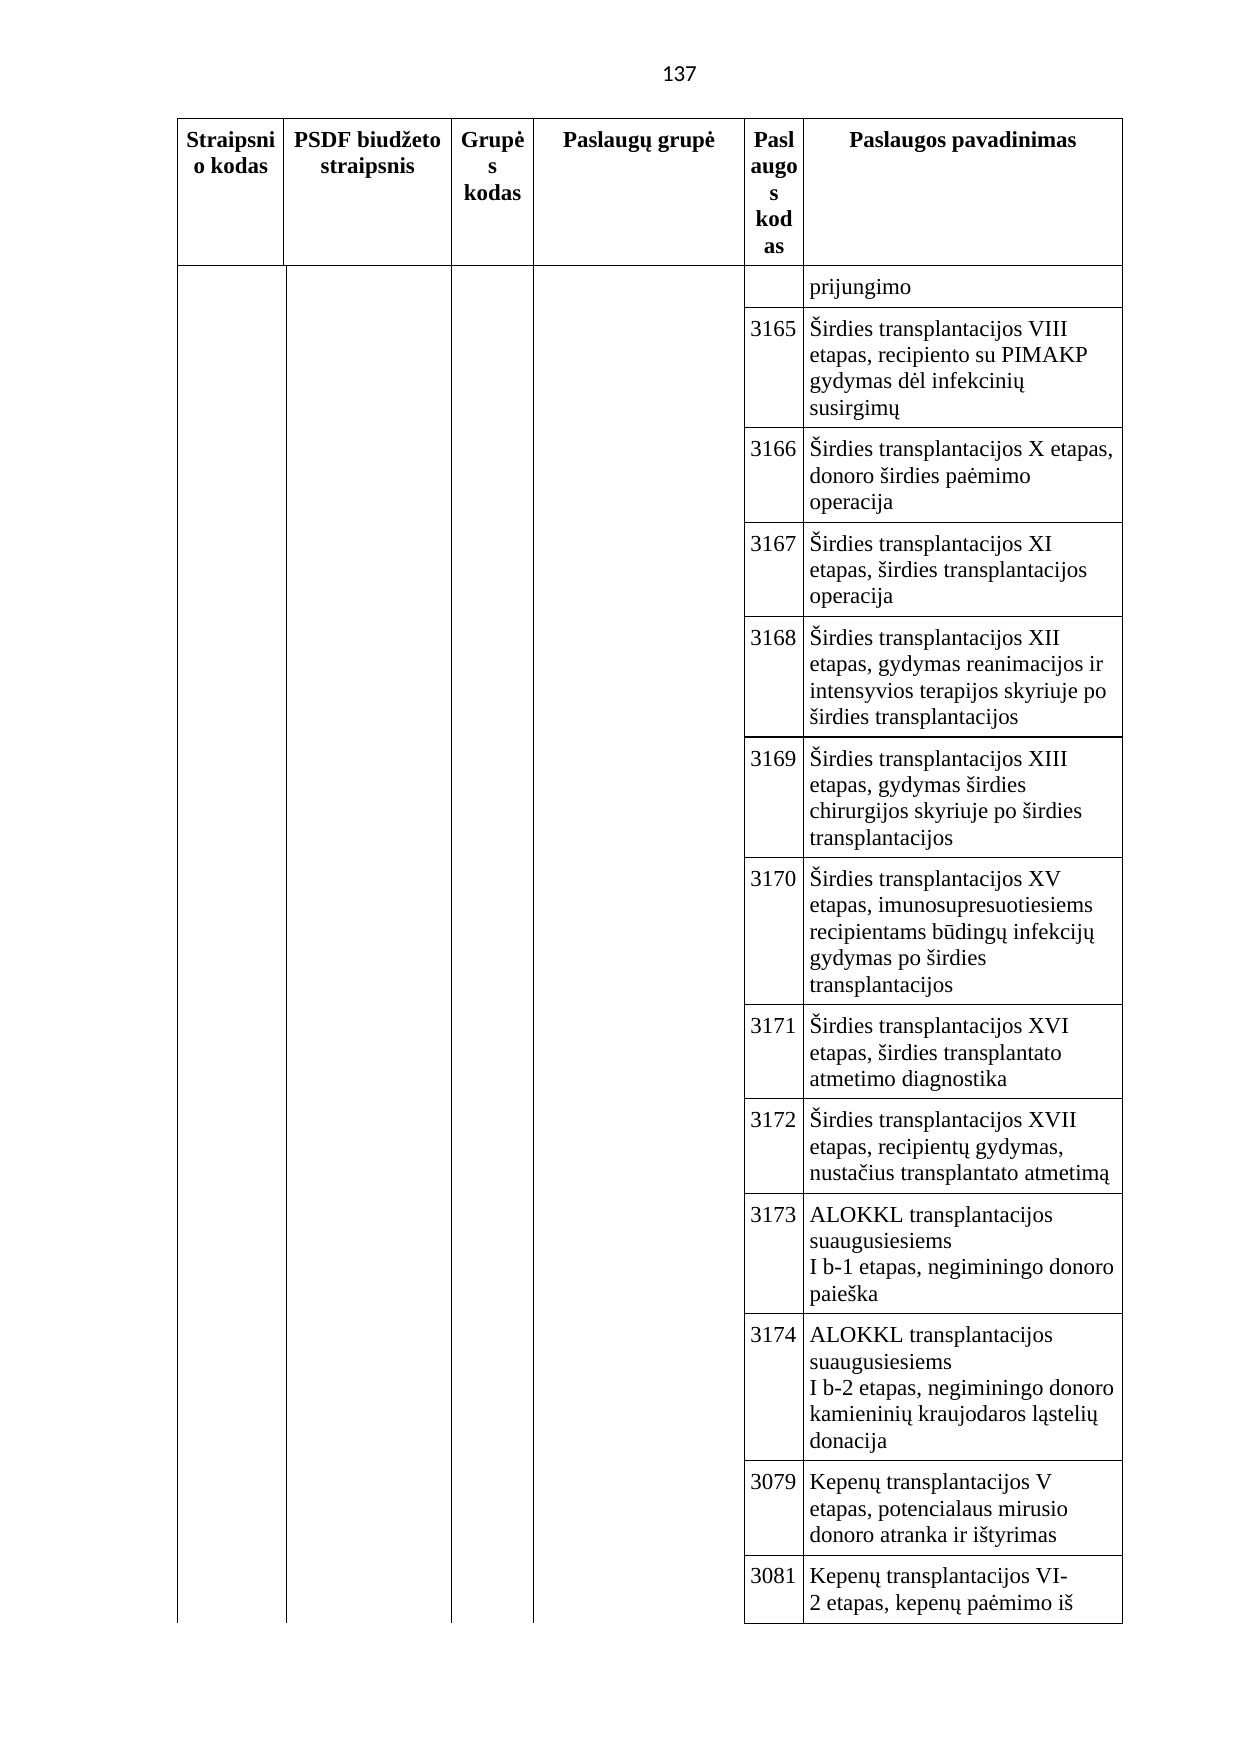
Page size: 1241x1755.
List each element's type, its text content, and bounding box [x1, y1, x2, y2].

table_cell Širdies transplantacijos XI etapas, širdies transplantacijos operacija [804, 523, 1122, 616]
table_cell Širdies transplantacijos XII etapas, gydymas reanimacijos ir intensyvios terapijos skyriuje po širdies transplantacijos [804, 617, 1122, 736]
table_cell [745, 266, 803, 307]
table_cell Širdies transplantacijos XV etapas, imunosupresuotiesiems recipientams būdingų infekcijų gydymas po širdies transplantacijos [804, 858, 1122, 1004]
table_cell [452, 427, 533, 522]
table_cell [452, 1555, 533, 1622]
table_cell [287, 1193, 451, 1313]
table_cell [452, 616, 533, 736]
table_cell Kepenų transplantacijos VI-2 etapas, kepenų paėmimo iš [804, 1556, 1122, 1622]
table_cell [534, 857, 744, 1004]
table_cell 3079 [745, 1461, 803, 1554]
table_cell [534, 307, 744, 427]
table_cell Širdies transplantacijos X etapas, donoro širdies paėmimo operacija [804, 428, 1122, 522]
table_cell 3081 [745, 1556, 803, 1622]
table_cell [452, 266, 533, 307]
table_cell [287, 857, 451, 1004]
table_header Straipsnio kodas [178, 119, 283, 265]
table_cell [178, 427, 286, 522]
table_cell [534, 1460, 744, 1554]
table_cell [534, 616, 744, 736]
table_cell [534, 266, 744, 307]
table_cell [287, 522, 451, 616]
table_cell [534, 427, 744, 522]
table_cell [287, 1555, 451, 1622]
table_cell [178, 522, 286, 616]
table_cell [452, 1460, 533, 1554]
table_header Paslaugų grupė [534, 119, 744, 265]
table_cell [287, 1460, 451, 1554]
table_cell [178, 307, 286, 427]
table_cell [287, 266, 451, 307]
table_cell [178, 736, 286, 857]
table_cell [178, 1555, 286, 1622]
table_cell [452, 1193, 533, 1313]
table_cell [452, 1313, 533, 1460]
table_cell [534, 1004, 744, 1098]
table_cell [287, 1313, 451, 1460]
table_cell 3168 [745, 617, 803, 736]
table_cell 3172 [745, 1099, 803, 1193]
table_cell 3173 [745, 1194, 803, 1313]
table_cell [287, 1004, 451, 1098]
table_cell Širdies transplantacijos XIII etapas, gydymas širdies chirurgijos skyriuje po širdies transplantacijos [804, 738, 1122, 857]
table_cell [178, 1098, 286, 1193]
table_cell Širdies transplantacijos VIII etapas, recipiento su PIMAKP gydymas dėl infekcinių susirgimų [804, 308, 1122, 427]
table_cell [452, 736, 533, 857]
table_cell ALOKKL transplantacijos suaugusiesiems I b-2 etapas, negiminingo donoro kamieninių kraujodaros ląstelių donacija [804, 1314, 1122, 1460]
table_cell [178, 857, 286, 1004]
table_cell [178, 616, 286, 736]
table_cell [287, 736, 451, 857]
table_cell [178, 266, 286, 307]
table_cell 3165 [745, 308, 803, 427]
table_cell 3174 [745, 1314, 803, 1460]
table_cell [452, 307, 533, 427]
table_header Paslaugos kodas [745, 119, 803, 265]
table_cell [534, 1313, 744, 1460]
table_cell [452, 522, 533, 616]
table_cell [287, 427, 451, 522]
table_cell ALOKKL transplantacijos suaugusiesiems I b-1 etapas, negiminingo donoro paieška [804, 1194, 1122, 1313]
table_cell [452, 1004, 533, 1098]
table_cell 3171 [745, 1005, 803, 1098]
table_cell [452, 1098, 533, 1193]
table_cell [534, 1098, 744, 1193]
table_cell Širdies transplantacijos XVI etapas, širdies transplantato atmetimo diagnostika [804, 1005, 1122, 1098]
table_header PSDF biudžeto straipsnis [284, 119, 451, 265]
table_cell 3169 [745, 738, 803, 857]
table_cell [287, 1098, 451, 1193]
table_cell 3166 [745, 428, 803, 522]
table_cell 3170 [745, 858, 803, 1004]
table_cell prijungimo [804, 266, 1122, 307]
table_cell Kepenų transplantacijos V etapas, potencialaus mirusio donoro atranka ir ištyrimas [804, 1461, 1122, 1554]
table_cell 3167 [745, 523, 803, 616]
table_cell [534, 522, 744, 616]
table_cell [534, 736, 744, 857]
table_cell Širdies transplantacijos XVII etapas, recipientų gydymas, nustačius transplantato atmetimą [804, 1099, 1122, 1193]
table_cell [452, 857, 533, 1004]
table_header Paslaugos pavadinimas [804, 119, 1122, 265]
table_cell [534, 1193, 744, 1313]
table_cell [287, 616, 451, 736]
table_cell [178, 1193, 286, 1313]
table_cell [287, 307, 451, 427]
table_cell [178, 1460, 286, 1554]
table_cell [178, 1313, 286, 1460]
table_cell [178, 1004, 286, 1098]
table_cell [534, 1555, 744, 1622]
table_header Grupės kodas [452, 119, 533, 265]
